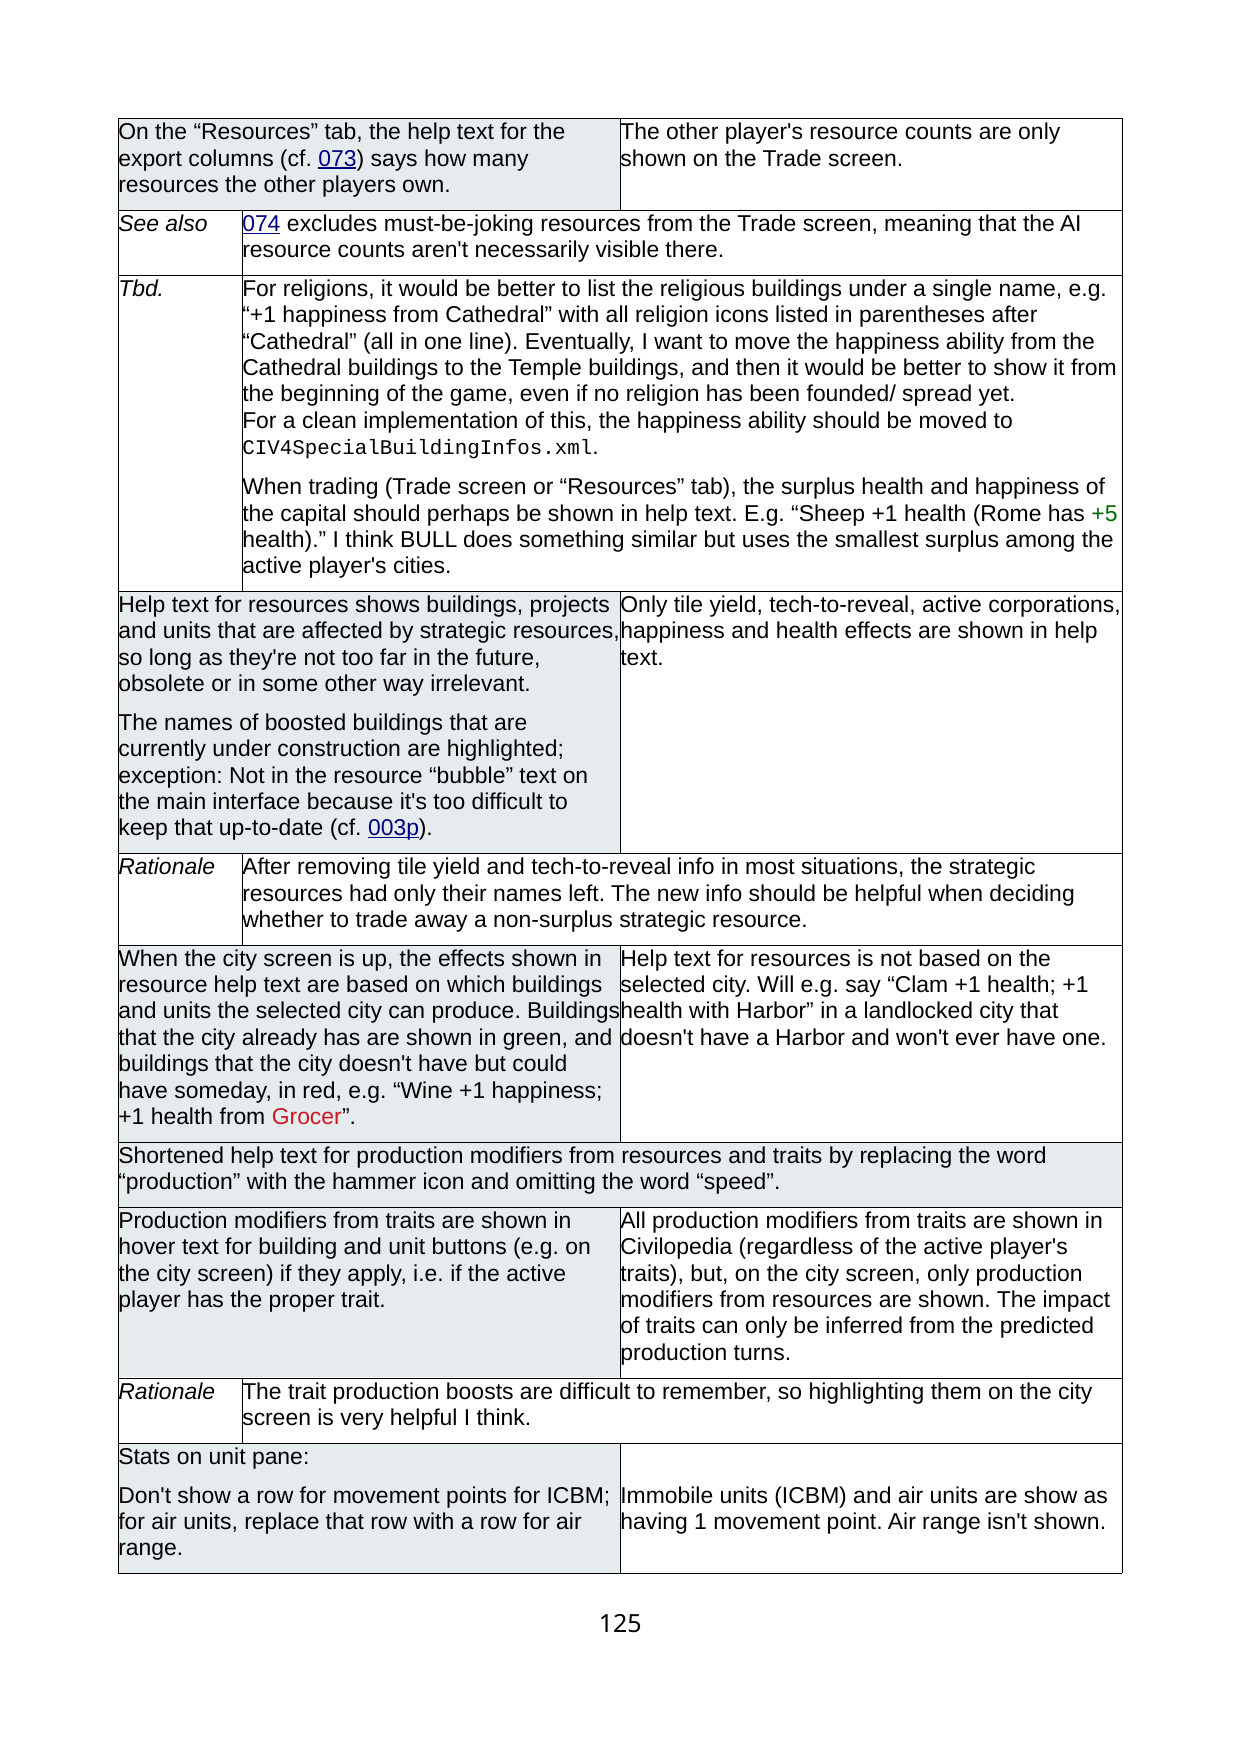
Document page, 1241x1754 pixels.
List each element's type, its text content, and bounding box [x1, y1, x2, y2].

table_cell Production modifiers from traits are shown in hover text for building and unit buttons (e.g. on the city screen) if they apply, i.e. if the active player has the proper trait. [119, 1208, 620, 1377]
table_cell See also [119, 211, 242, 275]
table_cell Tbd. [119, 276, 242, 591]
table_cell Help text for resources shows buildings, projects and units that are affected by strategic resources, so long as they're not too far in the future, obsolete or in some other way irrelevant. The names of boosted buildings that are currently under construction are highlighted; exception: Not in the resource “bubble” text on the main interface because it's too difficult to keep that up-to-date (cf. 003p). [119, 592, 620, 853]
table_cell After removing tile yield and tech-to-reveal info in most situations, the strategic resources had only their names left. The new info should be helpful when deciding whether to trade away a non-surplus strategic resource. [243, 854, 1122, 945]
table_cell 074 excludes must-be-joking resources from the Trade screen, meaning that the AI resource counts aren't necessarily visible there. [243, 211, 1122, 275]
table_cell When the city screen is up, the effects shown in resource help text are based on which buildings and units the selected city can produce. Buildings that the city already has are shown in green, and buildings that the city doesn't have but could have someday, in red, e.g. “Wine +1 happiness; +1 health from Grocer”. [119, 946, 620, 1142]
table_cell Only tile yield, tech-to-reveal, active corporations, happiness and health effects are shown in help text. [621, 592, 1122, 853]
table_cell On the “Resources” tab, the help text for the export columns (cf. 073) says how many resources the other players own. [119, 119, 620, 210]
table_cell Stats on unit pane: Don't show a row for movement points for ICBM; for air units, replace that row with a row for air range. [119, 1444, 620, 1573]
table_cell Shortened help text for production modifiers from resources and traits by replacing the word “production” with the hammer icon and omitting the word “speed”. [119, 1143, 1122, 1207]
table_cell The trait production boosts are difficult to remember, so highlighting them on the city screen is very helpful I think. [243, 1379, 1122, 1443]
table_cell Rationale [119, 1379, 242, 1443]
table_cell The other player's resource counts are only shown on the Trade screen. [621, 119, 1122, 210]
table_cell Rationale [119, 854, 242, 945]
table_cell For religions, it would be better to list the religious buildings under a single name, e.g. “+1 happiness from Cathedral” with all religion icons listed in parentheses after “Cathedral” (all in one line). Eventually, I want to move the happiness ability from the Cathedral buildings to the Temple buildings, and then it would be better to show it from the beginning of the game, even if no religion has been founded/ spread yet. For a clean implementation of this, the happiness ability should be moved to CIV4SpecialBuildingInfos.xml. When trading (Trade screen or “Resources” tab), the surplus health and happiness of the capital should perhaps be shown in help text. E.g. “Sheep +1 health (Rome has +5 health).” I think BULL does something similar but uses the smallest surplus among the active player's cities. [243, 276, 1122, 591]
table_cell Help text for resources is not based on the selected city. Will e.g. say “Clam +1 health; +1 health with Harbor” in a landlocked city that doesn't have a Harbor and won't ever have one. [621, 946, 1122, 1142]
table_cell Immobile units (ICBM) and air units are show as having 1 movement point. Air range isn't shown. [621, 1444, 1122, 1573]
table_cell All production modifiers from traits are shown in Civilopedia (regardless of the active player's traits), but, on the city screen, only production modifiers from resources are shown. The impact of traits can only be inferred from the predicted production turns. [621, 1208, 1122, 1377]
